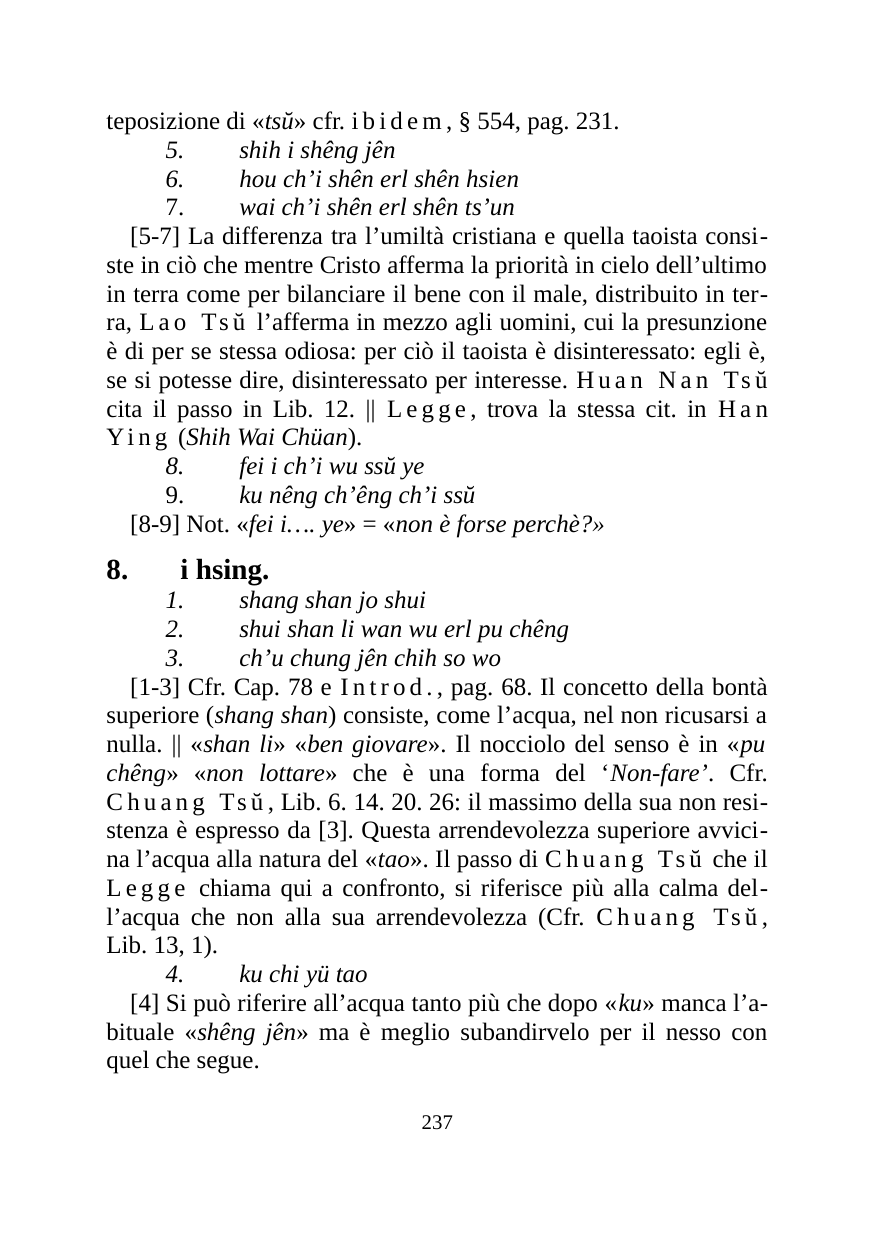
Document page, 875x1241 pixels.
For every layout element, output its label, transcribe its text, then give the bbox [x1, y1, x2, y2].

text [8-9] Not. «fei i…. ye» = «non è forse perchè?» [106, 509, 768, 537]
text teposizione di «tsŭ» cfr. ibidem, § 554, pag. 231. [106, 106, 768, 135]
subtitle 8. i hsing. [106, 552, 768, 586]
list shui shan li wan wu erl pu chêng [165, 614, 768, 643]
text [5-7] La differenza tra l’umiltà cristiana e quella taoista consi­ste in ciò che mentre Cristo afferma la priorità in cielo dell’ultimo in terra come per bilanciare il bene con il male, distribuito in ter­ra, Lao Tsŭ l’afferma in mezzo agli uomini, cui la presunzione è di per se stessa odiosa: per ciò il taoista è disinteressato: egli è, se si potesse dire, disinteressato per interesse. Huan Nan Tsŭ cita il passo in Lib. 12. || Legge, trova la stessa cit. in Han Ying (Shih Wai Chüan). [106, 221, 768, 451]
list fei i ch’i wu ssŭ ye [165, 451, 768, 480]
text [4] Si può riferire all’acqua tanto più che dopo «ku» manca l’a­bituale «shêng jên» ma è meglio subandirvelo per il nesso con quel che segue. [106, 988, 768, 1074]
list wai ch’i shên erl shên ts’un [165, 192, 768, 221]
list shih i shêng jên [165, 135, 768, 164]
list ku chi yü tao [165, 959, 768, 988]
list ch’u chung jên chih so wo [165, 643, 768, 672]
list ku nêng ch’êng ch’i ssŭ [165, 480, 768, 509]
list shang shan jo shui [165, 586, 768, 614]
list hou ch’i shên erl shên hsien [165, 164, 768, 192]
text [1-3] Cfr. Cap. 78 e Introd., pag. 68. Il concetto della bontà superiore (shang shan) consiste, come l’acqua, nel non ricusarsi a nulla. || «shan li» «ben giovare». Il nocciolo del senso è in «pu chêng» «non lottare» che è una forma del ‘Non-fare’. Cfr. Chuang Tsŭ, Lib. 6. 14. 20. 26: il massimo della sua non resi­stenza è espresso da [3]. Questa arrendevolezza superiore avvici­na l’acqua alla natura del «tao». Il passo di Chuang Tsŭ che il Legge chiama qui a confronto, si riferisce più alla calma del­l’acqua che non alla sua arrendevolezza (Cfr. Chuang Tsŭ, Lib. 13, 1). [106, 672, 768, 959]
